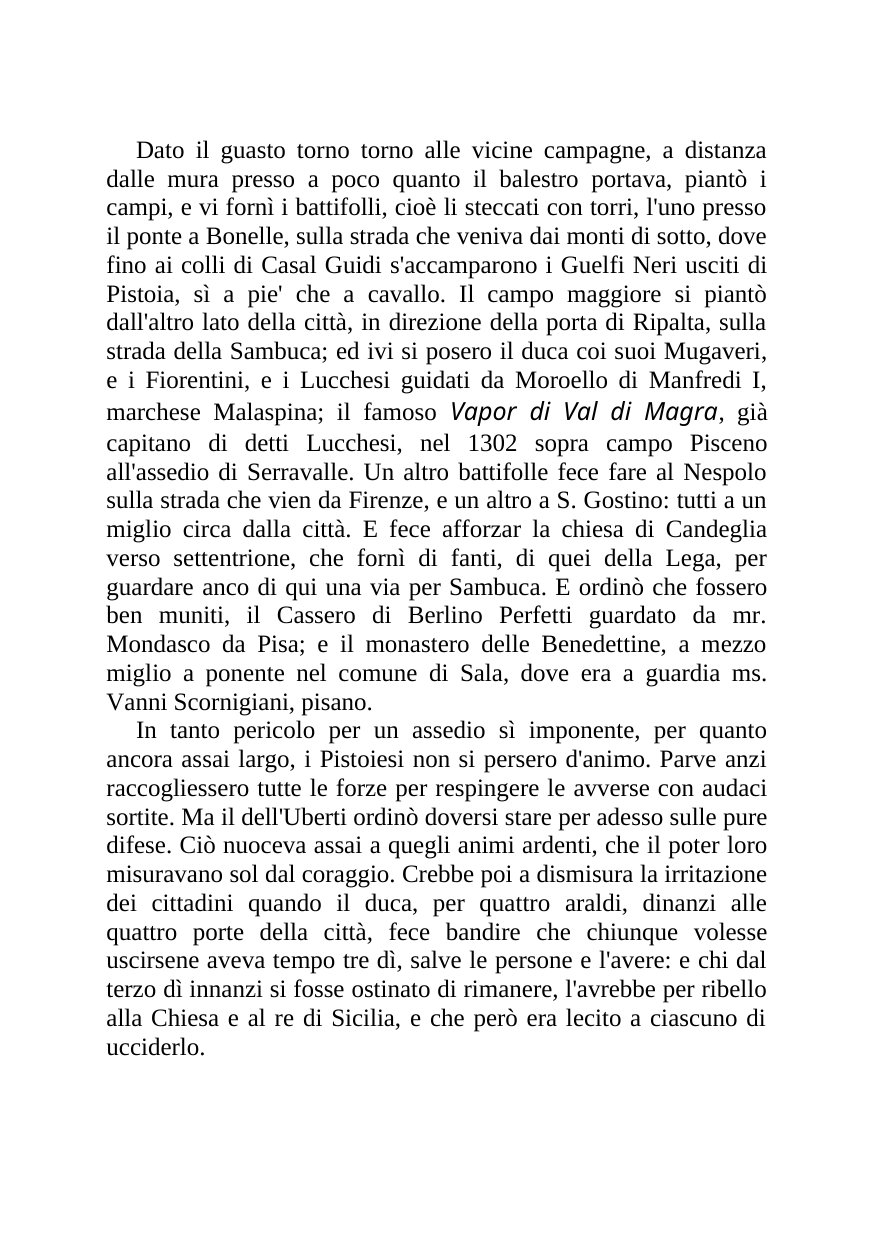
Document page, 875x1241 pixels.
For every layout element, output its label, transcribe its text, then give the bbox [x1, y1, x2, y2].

text Dato il guasto torno torno alle vicine campagne, a distanza dalle mura presso a poco quanto il balestro portava, piantò i campi, e vi fornì i battifolli, cioè li steccati con torri, l'uno presso il ponte a Bonelle, sulla strada che veniva dai monti di sotto, dove fino ai colli di Casal Guidi s'accamparono i Guelfi Neri usciti di Pistoia, sì a pie' che a cavallo. Il campo maggiore si piantò dall'altro lato della città, in direzione della porta di Ripalta, sulla strada della Sambuca; ed ivi si posero il duca coi suoi Mugaveri, e i Fiorentini, e i Lucchesi guidati da Moroello di Manfredi I, marchese Malaspina; il famoso Vapor di Val di Magra, già capitano di detti Lucchesi, nel 1302 sopra campo Pisceno all'assedio di Serravalle. Un altro battifolle fece fare al Nespolo sulla strada che vien da Firenze, e un altro a S. Gostino: tutti a un miglio circa dalla città. E fece afforzar la chiesa di Candeglia verso settentrione, che fornì di fanti, di quei della Lega, per guardare anco di qui una via per Sambuca. E ordinò che fossero ben muniti, il Cassero di Berlino Perfetti guardato da mr. Mondasco da Pisa; e il monastero delle Benedettine, a mezzo miglio a ponente nel comune di Sala, dove era a guardia ms. Vanni Scornigiani, pisano. [106, 135, 768, 715]
text In tanto pericolo per un assedio sì imponente, per quanto ancora assai largo, i Pistoiesi non si persero d'animo. Parve anzi raccogliessero tutte le forze per respingere le avverse con audaci sortite. Ma il dell'Uberti ordinò doversi stare per adesso sulle pure difese. Ciò nuoceva assai a quegli animi ardenti, che il poter loro misuravano sol dal coraggio. Crebbe poi a dismisura la irritazione dei cittadini quando il duca, per quattro araldi, dinanzi alle quattro porte della città, fece bandire che chiunque volesse uscirsene aveva tempo tre dì, salve le persone e l'avere: e chi dal terzo dì innanzi si fosse ostinato di rimanere, l'avrebbe per ribello alla Chiesa e al re di Sicilia, e che però era lecito a ciascuno di ucciderlo. [106, 715, 768, 1060]
